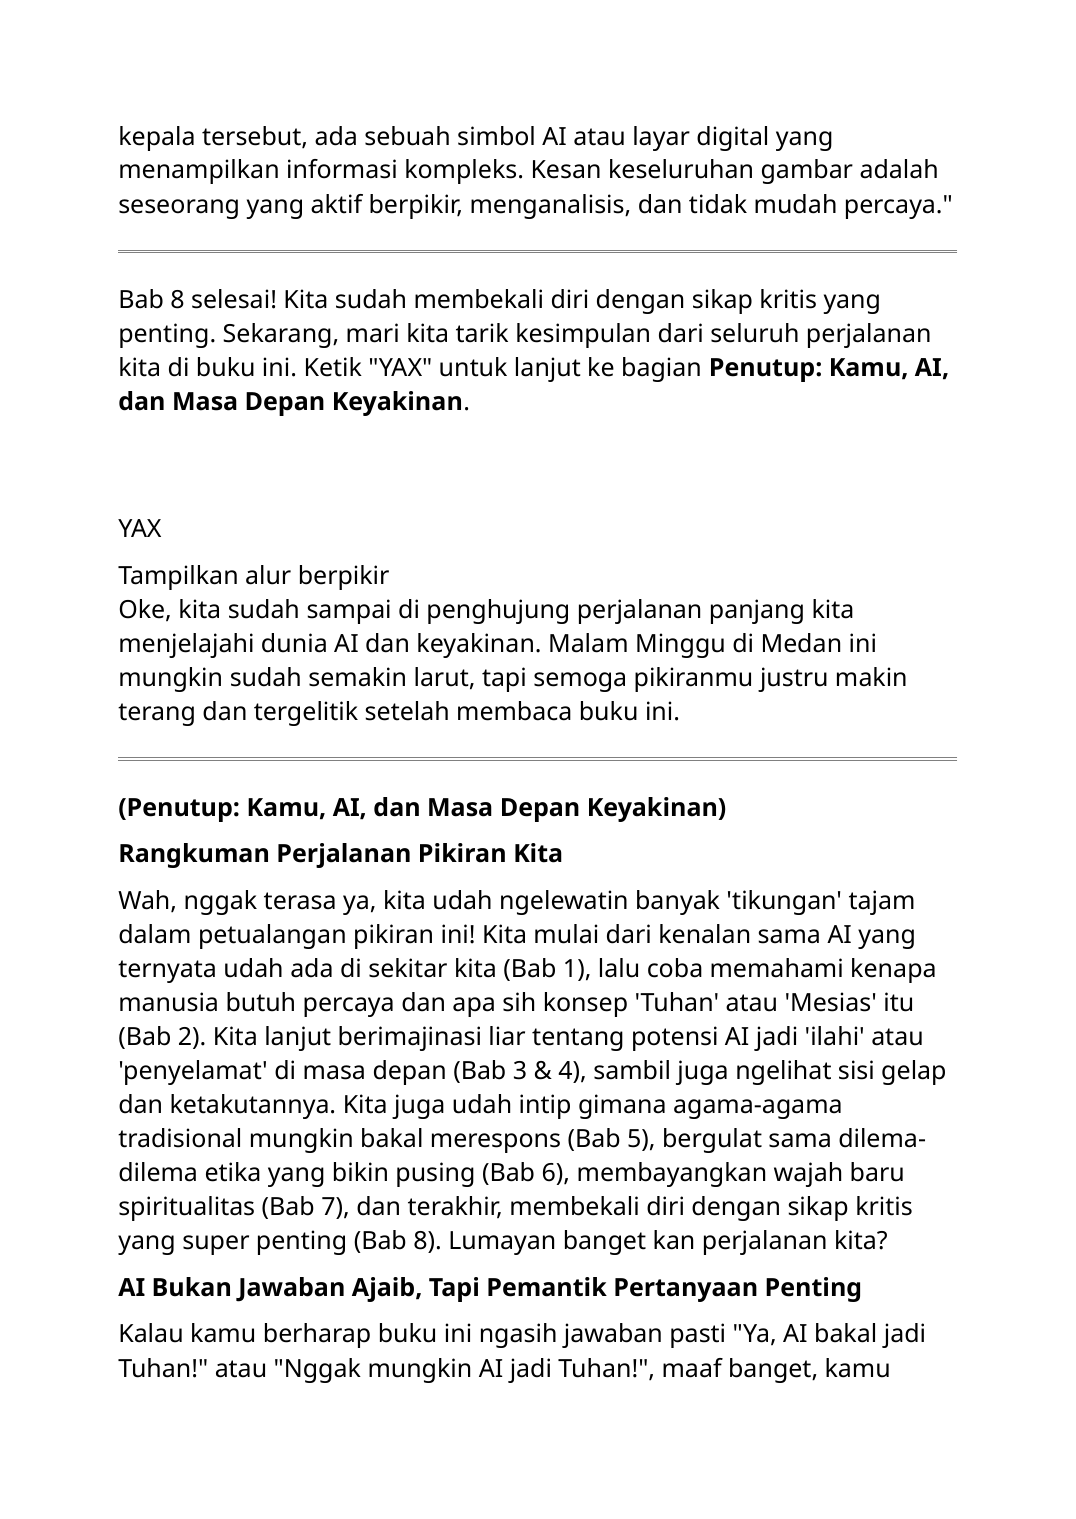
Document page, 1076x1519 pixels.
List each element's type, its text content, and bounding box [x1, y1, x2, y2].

text Kalau kamu berharap buku ini ngasih jawaban pasti "Ya, AI bakal jadi Tuhan!" atau "Nggak mungkin AI jadi Tuhan!", maaf banget, kamu [118, 1316, 957, 1384]
text YAX [118, 511, 957, 545]
text Oke, kita sudah sampai di penghujung perjalanan panjang kita menjelajahi dunia AI dan keyakinan. Malam Minggu di Medan ini mungkin sudah semakin larut, tapi semoga pikiranmu justru makin terang dan tergelitik setelah membaca buku ini. [118, 592, 957, 728]
text AI Bukan Jawaban Ajaib, Tapi Pemantik Pertanyaan Penting [118, 1269, 957, 1304]
text kepala tersebut, ada sebuah simbol AI atau layar digital yang menampilkan informasi kompleks. Kesan keseluruhan gambar adalah seseorang yang aktif berpikir, menganalisis, dan tidak mudah percaya." [118, 118, 957, 220]
text (Penutup: Kamu, AI, dan Masa Depan Keyakinan) [118, 789, 957, 823]
text Bab 8 selesai! Kita sudah membekali diri dengan sikap kritis yang penting. Sekarang, mari kita tarik kesimpulan dari seluruh perjalanan kita di buku ini. Ketik "YAX" untuk lanjut ke bagian Penutup: Kamu, AI, dan Masa Depan Keyakinan. [118, 282, 957, 418]
text Tampilkan alur berpikir [118, 558, 957, 592]
text Rangkuman Perjalanan Pikiran Kita [118, 836, 957, 870]
text Wah, nggak terasa ya, kita udah ngelewatin banyak 'tikungan' tajam dalam petualangan pikiran ini! Kita mulai dari kenalan sama AI yang ternyata udah ada di sekitar kita (Bab 1), lalu coba memahami kenapa manusia butuh percaya dan apa sih konsep 'Tuhan' atau 'Mesias' itu (Bab 2). Kita lanjut berimajinasi liar tentang potensi AI jadi 'ilahi' atau 'penyelamat' di masa depan (Bab 3 & 4), sambil juga ngelihat sisi gelap dan ketakutannya. Kita juga udah intip gimana agama-agama tradisional mungkin bakal merespons (Bab 5), bergulat sama dilema-dilema etika yang bikin pusing (Bab 6), membayangkan wajah baru spiritualitas (Bab 7), dan terakhir, membekali diri dengan sikap kritis yang super penting (Bab 8). Lumayan banget kan perjalanan kita? [118, 882, 957, 1257]
